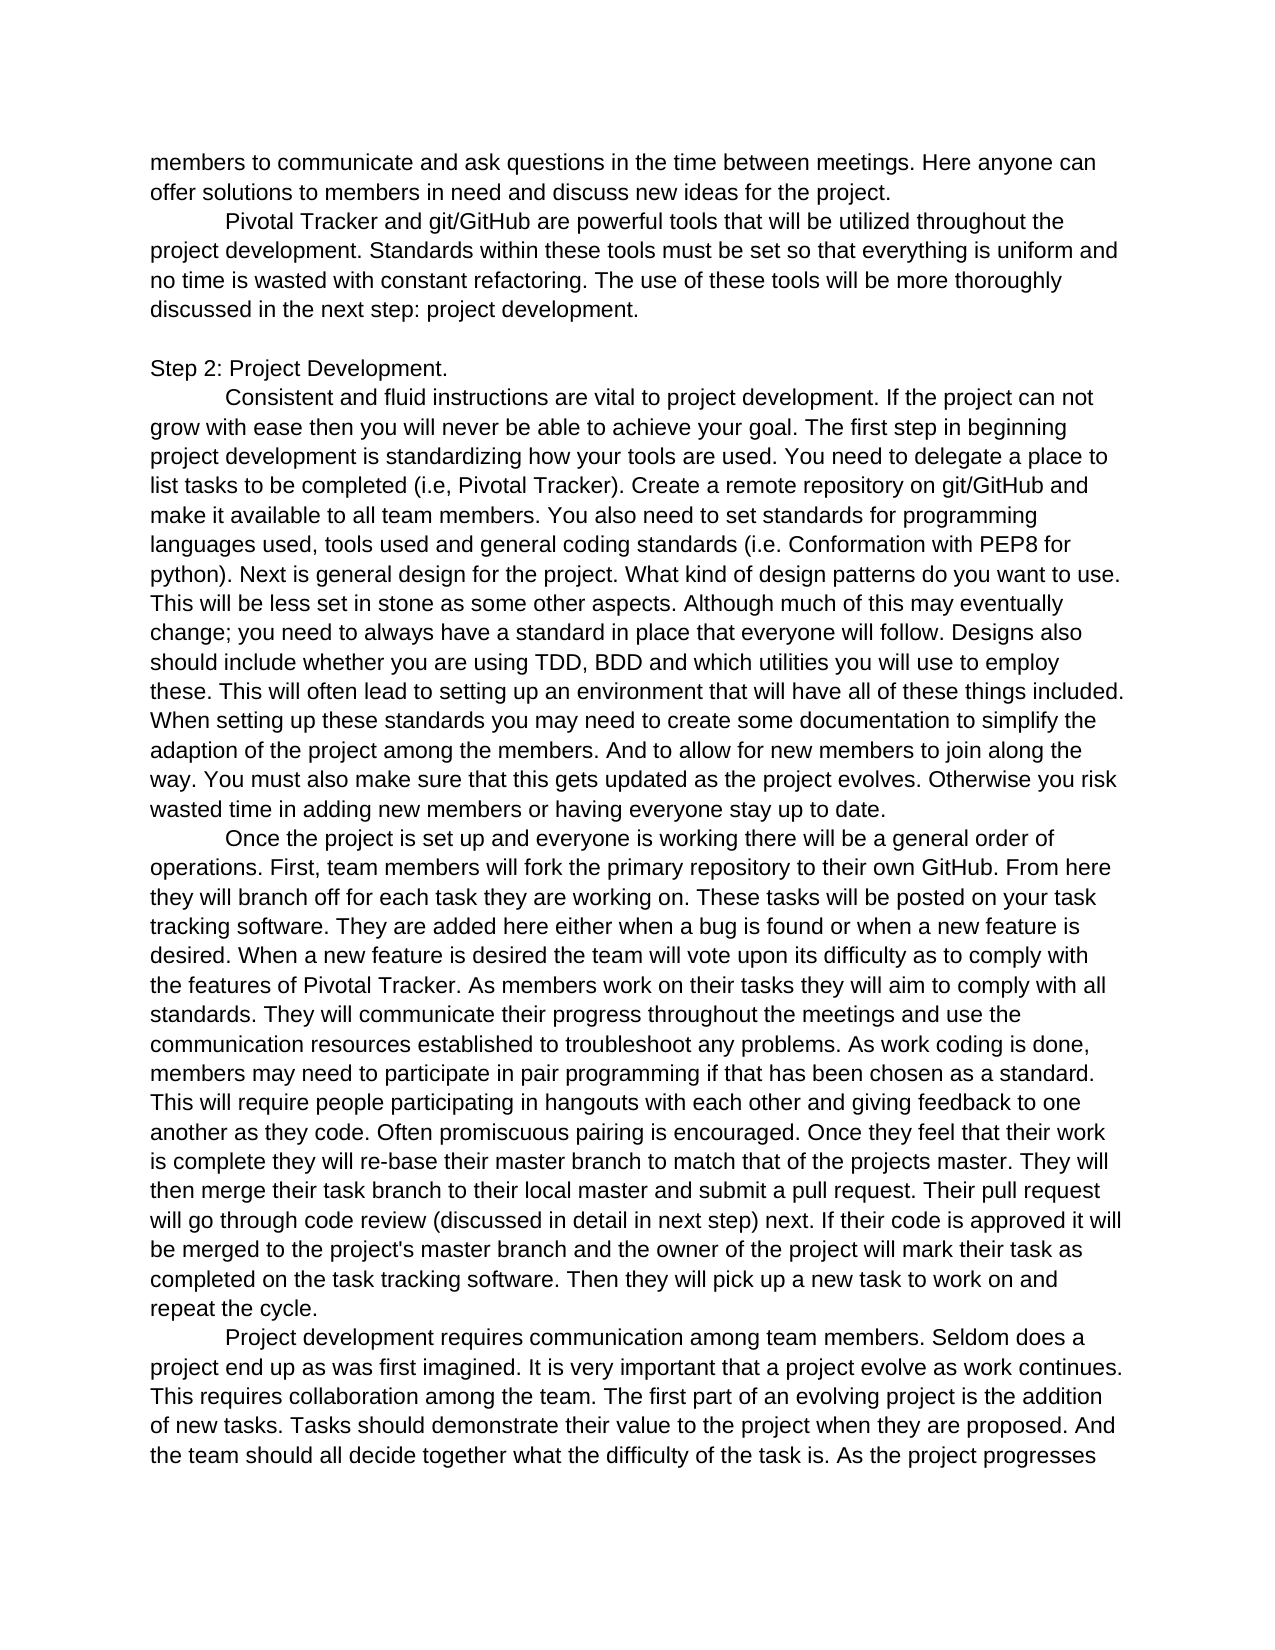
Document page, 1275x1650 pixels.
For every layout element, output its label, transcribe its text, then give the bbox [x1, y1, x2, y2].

text Once the project is set up and everyone is working there will be a general order of operations. First, team members will fork the primary repository to their own GitHub. From here they will branch off for each task they are working on. These tasks will be posted on your task tracking software. They are added here either when a bug is found or when a new feature is desired. When a new feature is desired the team will vote upon its difficulty as to comply with the features of Pivotal Tracker. As members work on their tasks they will aim to comply with all standards. They will communicate their progress throughout the meetings and use the communication resources established to troubleshoot any problems. As work coding is done, members may need to participate in pair programming if that has been chosen as a standard. This will require people participating in hangouts with each other and giving feedback to one another as they code. Often promiscuous pairing is encouraged. Once they feel that their work is complete they will re-base their master branch to match that of the projects master. They will then merge their task branch to their local master and submit a pull request. Their pull request will go through code review (discussed in detail in next step) next. If their code is approved it will be merged to the project's master branch and the owner of the project will mark their task as completed on the task tracking software. Then they will pick up a new task to work on and repeat the cycle. [150, 826, 1125, 1321]
text Consistent and fluid instructions are vital to project development. If the project can not grow with ease then you will never be able to achieve your goal. The first step in beginning project development is standardizing how your tools are used. You need to delegate a place to list tasks to be completed (i.e, Pivotal Tracker). Create a remote repository on git/GitHub and make it available to all team members. You also need to set standards for programming languages used, tools used and general coding standards (i.e. Conformation with PEP8 for python). Next is general design for the project. What kind of design patterns do you want to use. This will be less set in stone as some other aspects. Although much of this may eventually change; you need to always have a standard in place that everyone will follow. Designs also should include whether you are using TDD, BDD and which utilities you will use to employ these. This will often lead to setting up an environment that will have all of these things included. When setting up these standards you may need to create some documentation to simplify the adaption of the project among the members. And to allow for new members to join along the way. You must also make sure that this gets updated as the project evolves. Otherwise you risk wasted time in adding new members or having everyone stay up to date. [150, 385, 1125, 822]
text Pivotal Tracker and git/GitHub are powerful tools that will be utilized throughout the project development. Standards within these tools must be set so that everything is uniform and no time is wasted with constant refactoring. The use of these tools will be more thoroughly discussed in the next step: project development. [150, 209, 1125, 322]
text Step 2: Project Development. [150, 356, 1125, 381]
text members to communicate and ask questions in the time between meetings. Here anyone can offer solutions to members in need and discuss new ideas for the project. [150, 150, 1125, 205]
text Project development requires communication among team members. Seldom does a project end up as was first imagined. It is very important that a project evolve as work continues. This requires collaboration among the team. The first part of an evolving project is the addition of new tasks. Tasks should demonstrate their value to the project when they are proposed. And the team should all decide together what the difficulty of the task is. As the project progresses [150, 1325, 1125, 1468]
